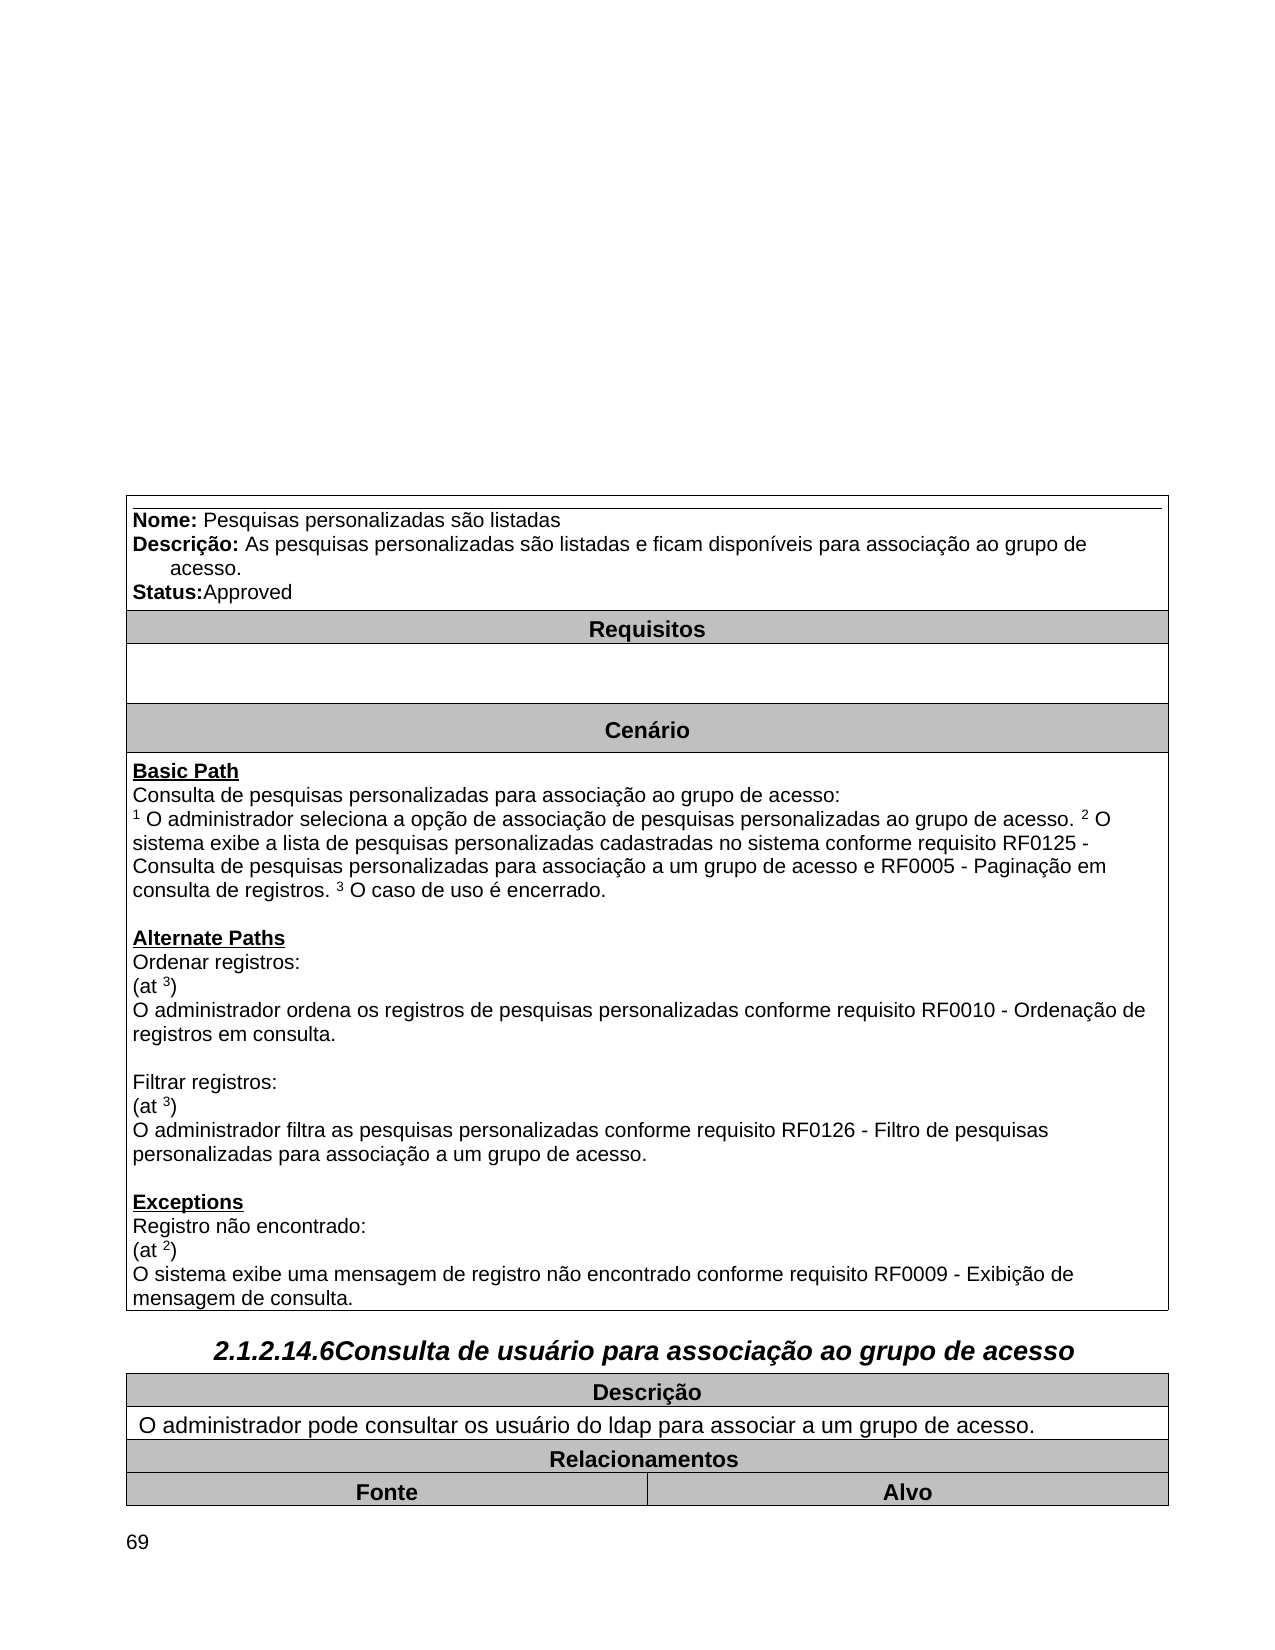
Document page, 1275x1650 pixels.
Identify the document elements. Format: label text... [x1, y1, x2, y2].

table_cell [127, 496, 1168, 610]
table_cell O administrador pode consultar os usuário do ldap para associar a um grupo de acesso. [127, 1407, 1168, 1439]
table_cell Requisitos [127, 611, 1168, 643]
list Consulta de usuário para associação ao grupo de acesso [214, 1335, 1155, 1366]
table_cell Alvo [648, 1473, 1168, 1505]
table_cell Basic Path Consulta de pesquisas personalizadas para associação ao grupo de acesso: 1 O administrador seleciona a opção de associação de pesquisas personalizadas ao grupo de acesso. 2 O sistema exibe a lista de pesquisas personalizadas cadastradas no sistema conforme requisito RF0125 - Consulta de pesquisas personalizadas para associação a um grupo de acesso e RF0005 - Paginação em consulta de registros. 3 O caso de uso é encerrado. Alternate Paths Ordenar registros: (at 3) O administrador ordena os registros de pesquisas personalizadas conforme requisito RF0010 - Ordenação de registros em consulta. Filtrar registros: (at 3) O administrador filtra as pesquisas personalizadas conforme requisito RF0126 - Filtro de pesquisas personalizadas para associação a um grupo de acesso. Exceptions Registro não encontrado: (at 2) O sistema exibe uma mensagem de registro não encontrado conforme requisito RF0009 - Exibição de mensagem de consulta. [127, 753, 1168, 1309]
table_cell Cenário [127, 704, 1168, 752]
table_header Descrição [127, 1374, 1168, 1406]
table_cell [127, 644, 1168, 703]
table_cell Fonte [127, 1473, 647, 1505]
table_header Nome: Pesquisas personalizadas são listadas Descrição: As pesquisas personalizadas são listadas e ficam disponíveis para associação ao grupo de acesso. Status:Approved [133, 509, 1162, 604]
table_cell Relacionamentos [127, 1440, 1168, 1472]
